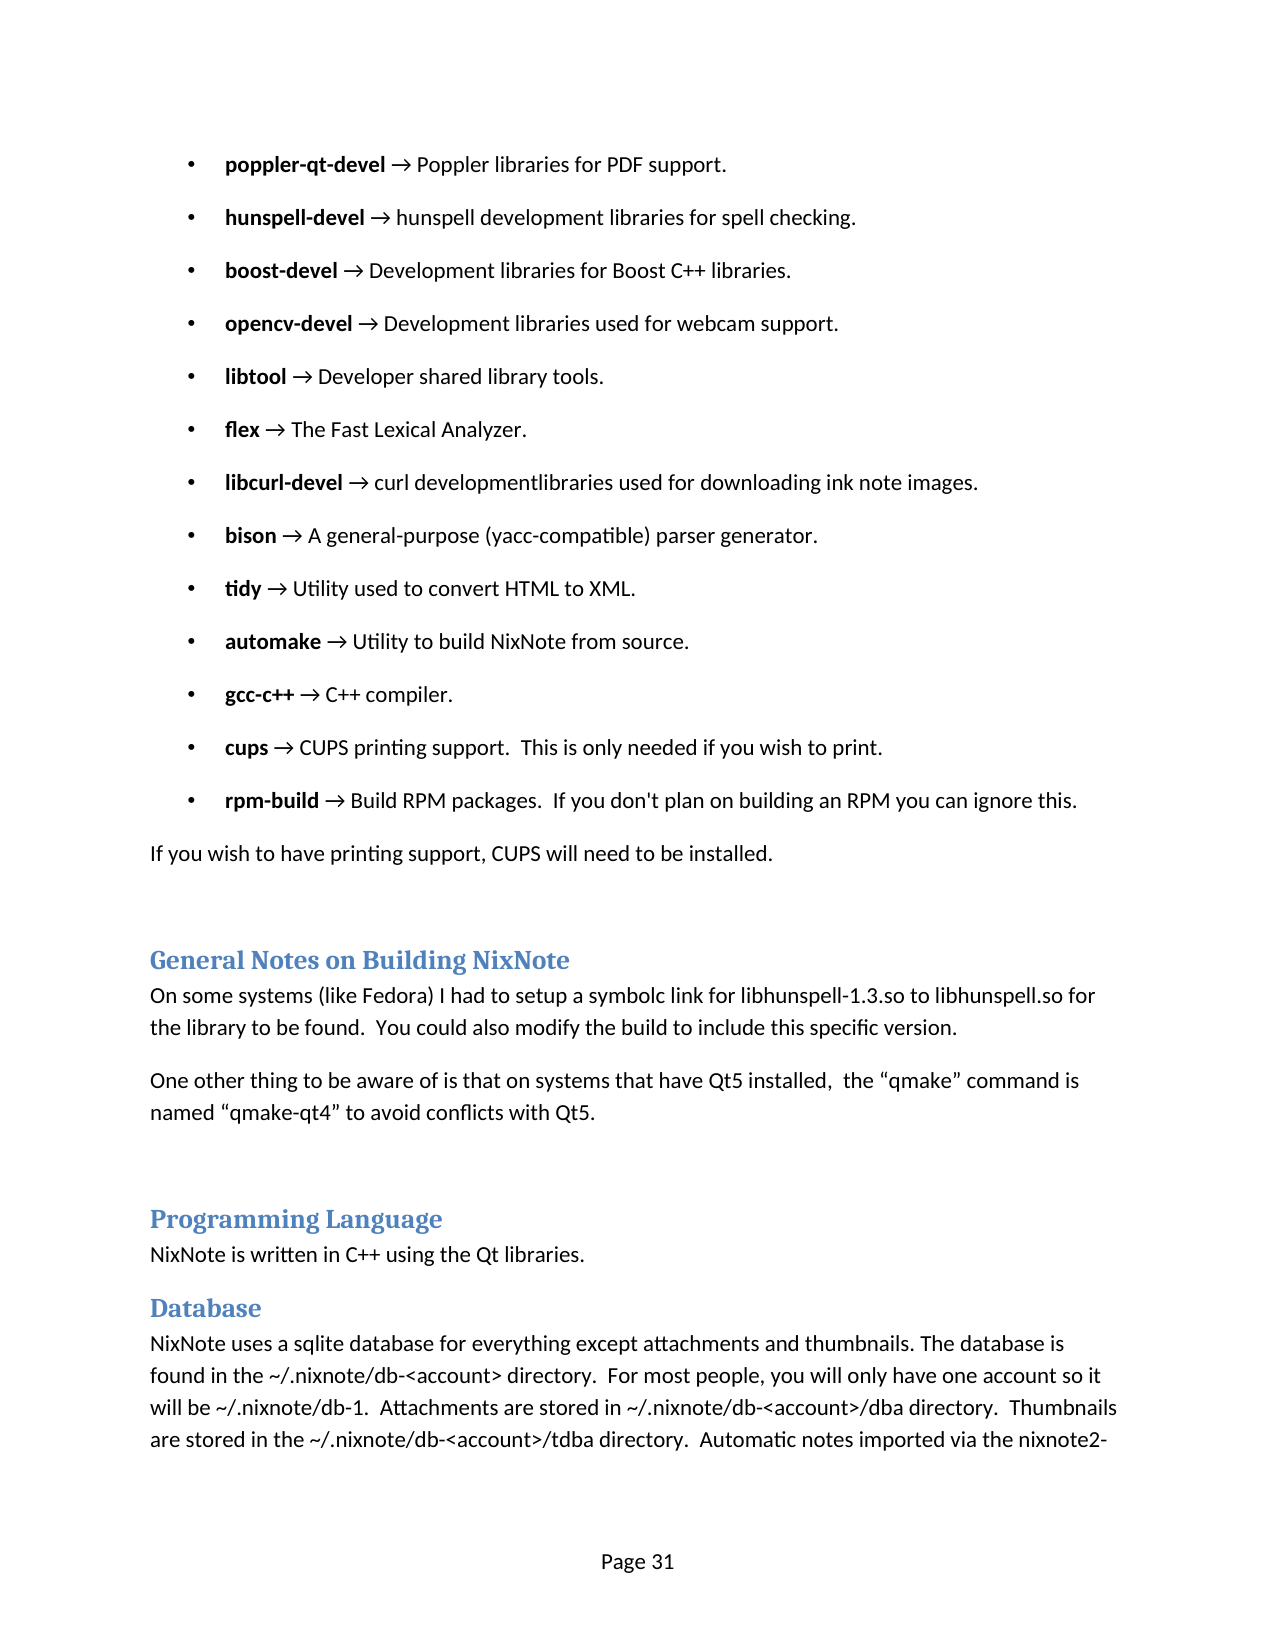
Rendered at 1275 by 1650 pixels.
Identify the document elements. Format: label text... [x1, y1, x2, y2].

text If you wish to have printing support, CUPS will need to be installed. [150, 839, 1125, 867]
list rpm-build → Build RPM packages. If you don't plan on building an RPM you can ignore this. [187, 786, 1125, 814]
subtitle Programming Language [150, 1204, 1125, 1236]
list boost-devel → Development libraries for Boost C++ libraries. [187, 256, 1125, 284]
subtitle General Notes on Building NixNote [150, 945, 1125, 976]
subtitle Database [150, 1293, 1125, 1324]
list gcc-c++ → C++ compiler. [187, 680, 1125, 708]
text One other thing to be aware of is that on systems that have Qt5 installed, the “qmake” command is named “qmake-qt4” to avoid conflicts with Qt5. [150, 1066, 1125, 1126]
list opencv-devel → Development libraries used for webcam support. [187, 309, 1125, 337]
list automake → Utility to build NixNote from source. [187, 627, 1125, 655]
list libcurl-devel → curl developmentlibraries used for downloading ink note images. [187, 468, 1125, 496]
list poppler-qt-devel → Poppler libraries for PDF support. [187, 150, 1125, 178]
text NixNote uses a sqlite database for everything except attachments and thumbnails. The database is found in the ~/.nixnote/db-<account> directory. For most people, you will only have one account so it will be ~/.nixnote/db-1. Attachments are stored in ~/.nixnote/db-<account>/dba directory. Thumbnails are stored in the ~/.nixnote/db-<account>/tdba directory. Automatic notes imported via the nixnote2- [150, 1329, 1125, 1453]
text NixNote is written in C++ using the Qt libraries. [150, 1240, 1125, 1268]
text On some systems (like Fedora) I had to setup a symbolc link for libhunspell-1.3.so to libhunspell.so for the library to be found. You could also modify the build to include this specific version. [150, 981, 1125, 1041]
list flex → The Fast Lexical Analyzer. [187, 415, 1125, 443]
list libtool → Developer shared library tools. [187, 362, 1125, 390]
list bison → A general-purpose (yacc-compatible) parser generator. [187, 521, 1125, 549]
list hunspell-devel → hunspell development libraries for spell checking. [187, 203, 1125, 231]
list cups → CUPS printing support. This is only needed if you wish to print. [187, 733, 1125, 761]
list tidy → Utility used to convert HTML to XML. [187, 574, 1125, 602]
